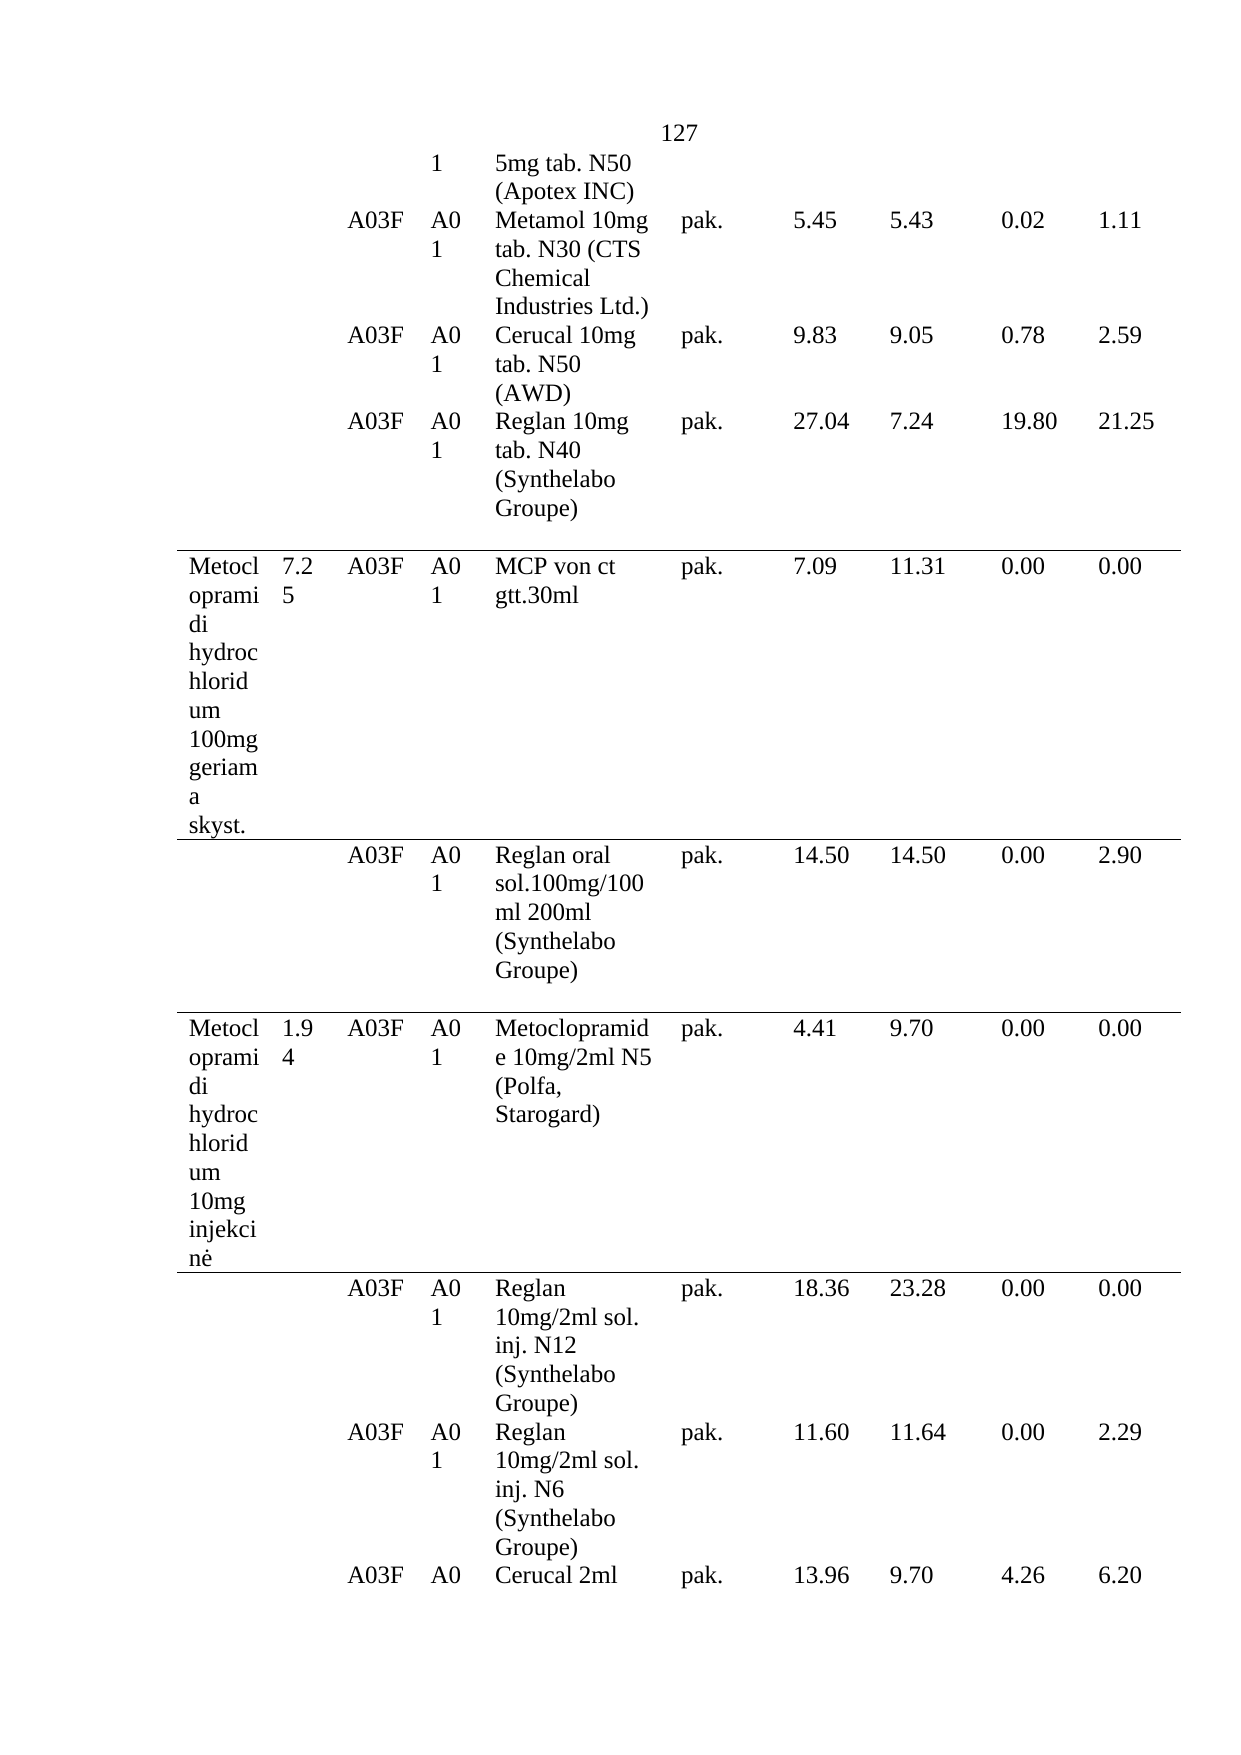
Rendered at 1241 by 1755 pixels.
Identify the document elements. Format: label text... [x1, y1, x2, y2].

table_cell 11.60 [782, 1417, 878, 1561]
table_cell A03F [336, 1561, 419, 1589]
table_cell 27.04 [782, 406, 878, 521]
table_cell pak. [670, 1273, 782, 1417]
table_cell A01 [419, 551, 483, 839]
table_cell [670, 984, 782, 1012]
table_cell [177, 1273, 271, 1417]
table_cell Reglan 10mg/2ml sol. inj. N6 (Synthelabo Groupe) [484, 1417, 669, 1561]
table_cell 9.70 [878, 1013, 990, 1272]
table_cell 1 [419, 148, 483, 205]
table_cell 7.25 [271, 551, 336, 839]
table_cell 2.59 [1087, 320, 1181, 406]
table_cell 6.20 [1087, 1561, 1181, 1589]
table_cell 9.70 [878, 1561, 990, 1589]
table_cell A01 [419, 406, 483, 521]
table_cell 0.00 [1087, 1273, 1181, 1417]
table_cell [419, 521, 483, 550]
table_cell 2.29 [1087, 1417, 1181, 1561]
table_cell pak. [670, 1417, 782, 1561]
table_cell [177, 1561, 271, 1589]
table_cell A01 [419, 205, 483, 320]
table_cell 5.45 [782, 205, 878, 320]
table_cell A03F [336, 406, 419, 521]
table_cell [177, 1417, 271, 1561]
table_cell [271, 1417, 336, 1561]
table_cell 19.80 [990, 406, 1087, 521]
table_cell [670, 148, 782, 205]
table_cell [177, 320, 271, 406]
table_cell [782, 148, 878, 205]
table_cell Reglan oral sol.100mg/100ml 200ml (Synthelabo Groupe) [484, 840, 669, 983]
table_cell [336, 984, 419, 1012]
table_cell [271, 1273, 336, 1417]
table_cell [336, 148, 419, 205]
table_cell 5.43 [878, 205, 990, 320]
table_cell 0.78 [990, 320, 1087, 406]
table_cell 2.90 [1087, 840, 1181, 983]
table_cell 14.50 [782, 840, 878, 983]
table_cell 23.28 [878, 1273, 990, 1417]
table_cell [990, 148, 1087, 205]
table_cell A03F [336, 551, 419, 839]
table_cell 9.83 [782, 320, 878, 406]
table_cell [782, 984, 878, 1012]
table_cell 11.31 [878, 551, 990, 839]
table_cell 0.00 [1087, 1013, 1181, 1272]
table_cell A01 [419, 1417, 483, 1561]
table_cell [271, 205, 336, 320]
table_cell A01 [419, 840, 483, 983]
table_cell [177, 205, 271, 320]
table_cell A03F [336, 205, 419, 320]
table_cell [271, 406, 336, 521]
table_cell 9.05 [878, 320, 990, 406]
table_cell [271, 984, 336, 1012]
table_cell [271, 320, 336, 406]
table_cell Metamol 10mg tab. N30 (CTS Chemical Industries Ltd.) [484, 205, 669, 320]
table_cell [177, 406, 271, 521]
table_cell A03F [336, 1013, 419, 1272]
table_cell 0.02 [990, 205, 1087, 320]
table_cell [336, 521, 419, 550]
table_cell A01 [419, 320, 483, 406]
table_cell [484, 984, 669, 1012]
table_cell [484, 521, 669, 550]
table_cell 18.36 [782, 1273, 878, 1417]
table_cell [271, 840, 336, 983]
table_cell [1087, 984, 1181, 1012]
table_cell pak. [670, 320, 782, 406]
table_cell A0 [419, 1561, 483, 1589]
table_cell 5mg tab. N50 (Apotex INC) [484, 148, 669, 205]
table_cell [177, 984, 271, 1012]
table_cell [670, 521, 782, 550]
table_cell 11.64 [878, 1417, 990, 1561]
table_cell A03F [336, 840, 419, 983]
table_cell Reglan 10mg/2ml sol. inj. N12 (Synthelabo Groupe) [484, 1273, 669, 1417]
table_cell 13.96 [782, 1561, 878, 1589]
table_cell 7.24 [878, 406, 990, 521]
table_cell [878, 521, 990, 550]
table_cell A01 [419, 1013, 483, 1272]
table_cell [782, 521, 878, 550]
table_cell 7.09 [782, 551, 878, 839]
table_cell [271, 1561, 336, 1589]
table_cell pak. [670, 840, 782, 983]
table_cell Reglan 10mg tab. N40 (Synthelabo Groupe) [484, 406, 669, 521]
table_cell Cerucal 2ml [484, 1561, 669, 1589]
table_cell 0.00 [990, 551, 1087, 839]
table_cell MCP von ct gtt.30ml [484, 551, 669, 839]
table_cell Metoclopramidi hydrochloridum 100mg geriama skyst. [177, 551, 271, 839]
table_cell A01 [419, 1273, 483, 1417]
table_cell [878, 984, 990, 1012]
table_cell [990, 521, 1087, 550]
table_cell 1.94 [271, 1013, 336, 1272]
table_cell pak. [670, 205, 782, 320]
table_cell Metoclopramidi hydrochloridum 10mg injekcinė [177, 1013, 271, 1272]
table_cell pak. [670, 551, 782, 839]
table_cell A03F [336, 1273, 419, 1417]
table_cell [271, 148, 336, 205]
table_cell [878, 148, 990, 205]
table_cell 0.00 [990, 1417, 1087, 1561]
table_cell [990, 984, 1087, 1012]
table_cell pak. [670, 406, 782, 521]
table_cell [177, 148, 271, 205]
table_cell [1087, 148, 1181, 205]
table_cell [1087, 521, 1181, 550]
table_cell 4.26 [990, 1561, 1087, 1589]
table_cell 14.50 [878, 840, 990, 983]
table_cell 0.00 [990, 840, 1087, 983]
table_cell 0.00 [1087, 551, 1181, 839]
table_cell 1.11 [1087, 205, 1181, 320]
table_cell 0.00 [990, 1273, 1087, 1417]
table_cell A03F [336, 320, 419, 406]
table_cell 4.41 [782, 1013, 878, 1272]
table_cell pak. [670, 1561, 782, 1589]
table_cell [177, 840, 271, 983]
table_cell 0.00 [990, 1013, 1087, 1272]
table_cell [271, 521, 336, 550]
table_cell [177, 521, 271, 550]
table_cell A03F [336, 1417, 419, 1561]
table_cell [419, 984, 483, 1012]
table_cell Cerucal 10mg tab. N50 (AWD) [484, 320, 669, 406]
table_cell pak. [670, 1013, 782, 1272]
table_cell 21.25 [1087, 406, 1181, 521]
table_cell Metoclopramide 10mg/2ml N5 (Polfa, Starogard) [484, 1013, 669, 1272]
